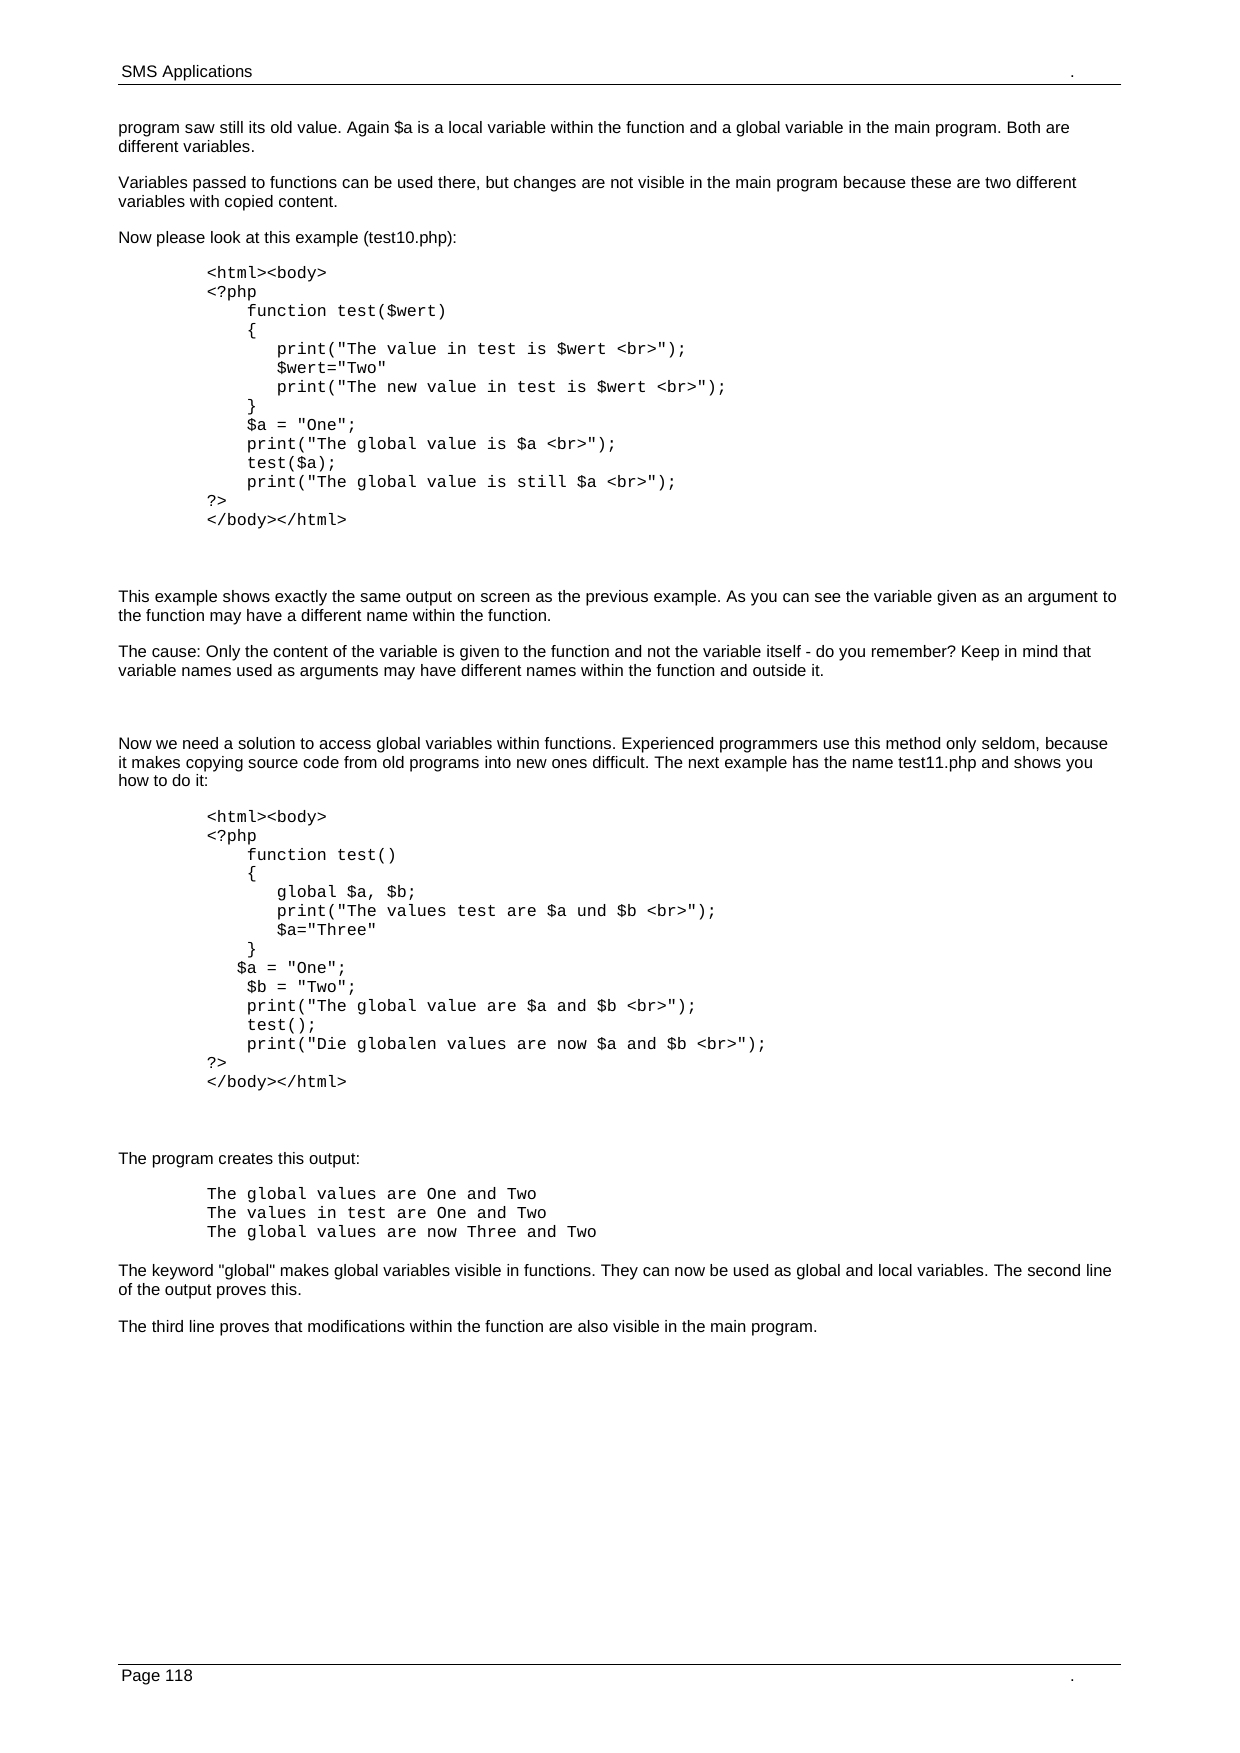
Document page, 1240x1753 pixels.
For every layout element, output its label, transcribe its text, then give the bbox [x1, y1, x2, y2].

text The global values are One and Two The values in test are One and Two The global values are now Three and Two [207, 1186, 1121, 1243]
text Now we need a solution to access global variables within functions. Experienced programmers use this method only seldom, because it makes copying source code from old programs into new ones difficult. The next example has the name test11.php and shows you how to do it: [118, 734, 1121, 790]
text program saw still its old value. Again $a is a local variable within the function and a global variable in the main program. Both are different variables. [118, 118, 1121, 156]
text Now please look at this example (test10.php): [118, 228, 1121, 247]
text The cause: Only the content of the variable is given to the function and not the variable itself - do you remember? Keep in mind that variable names used as arguments may have different names within the function and outside it. [118, 642, 1121, 680]
text $a = "One"; $b = "Two"; print("The global value are $a and $b <br>"); test(); print("Die globalen values are now $a and $b <br>"); ?> </body></html> [207, 960, 1121, 1092]
text The keyword "global" makes global variables visible in functions. They can now be used as global and local variables. The second line of the output proves this. [118, 1262, 1121, 1299]
text This example shows exactly the same output on screen as the previous example. As you can see the variable given as an argument to the function may have a different name within the function. [118, 587, 1121, 625]
text <html><body> <?php function test($wert) { print("The value in test is $wert <br>"); $wert="Two" print("The new value in test is $wert <br>"); } $a = "One"; print("The global value is $a <br>"); test($a); print("The global value is still $a <br>"); ?> </body></html> [207, 265, 1121, 530]
text Variables passed to functions can be used there, but changes are not visible in the main program because these are two different variables with copied content. [118, 173, 1121, 211]
text The third line proves that modifications within the function are also visible in the main program. [118, 1317, 1121, 1336]
text The program creates this output: [118, 1149, 1121, 1168]
text <html><body> <?php function test() { global $a, $b; print("The values test are $a und $b <br>"); $a="Three" } [207, 808, 1121, 960]
